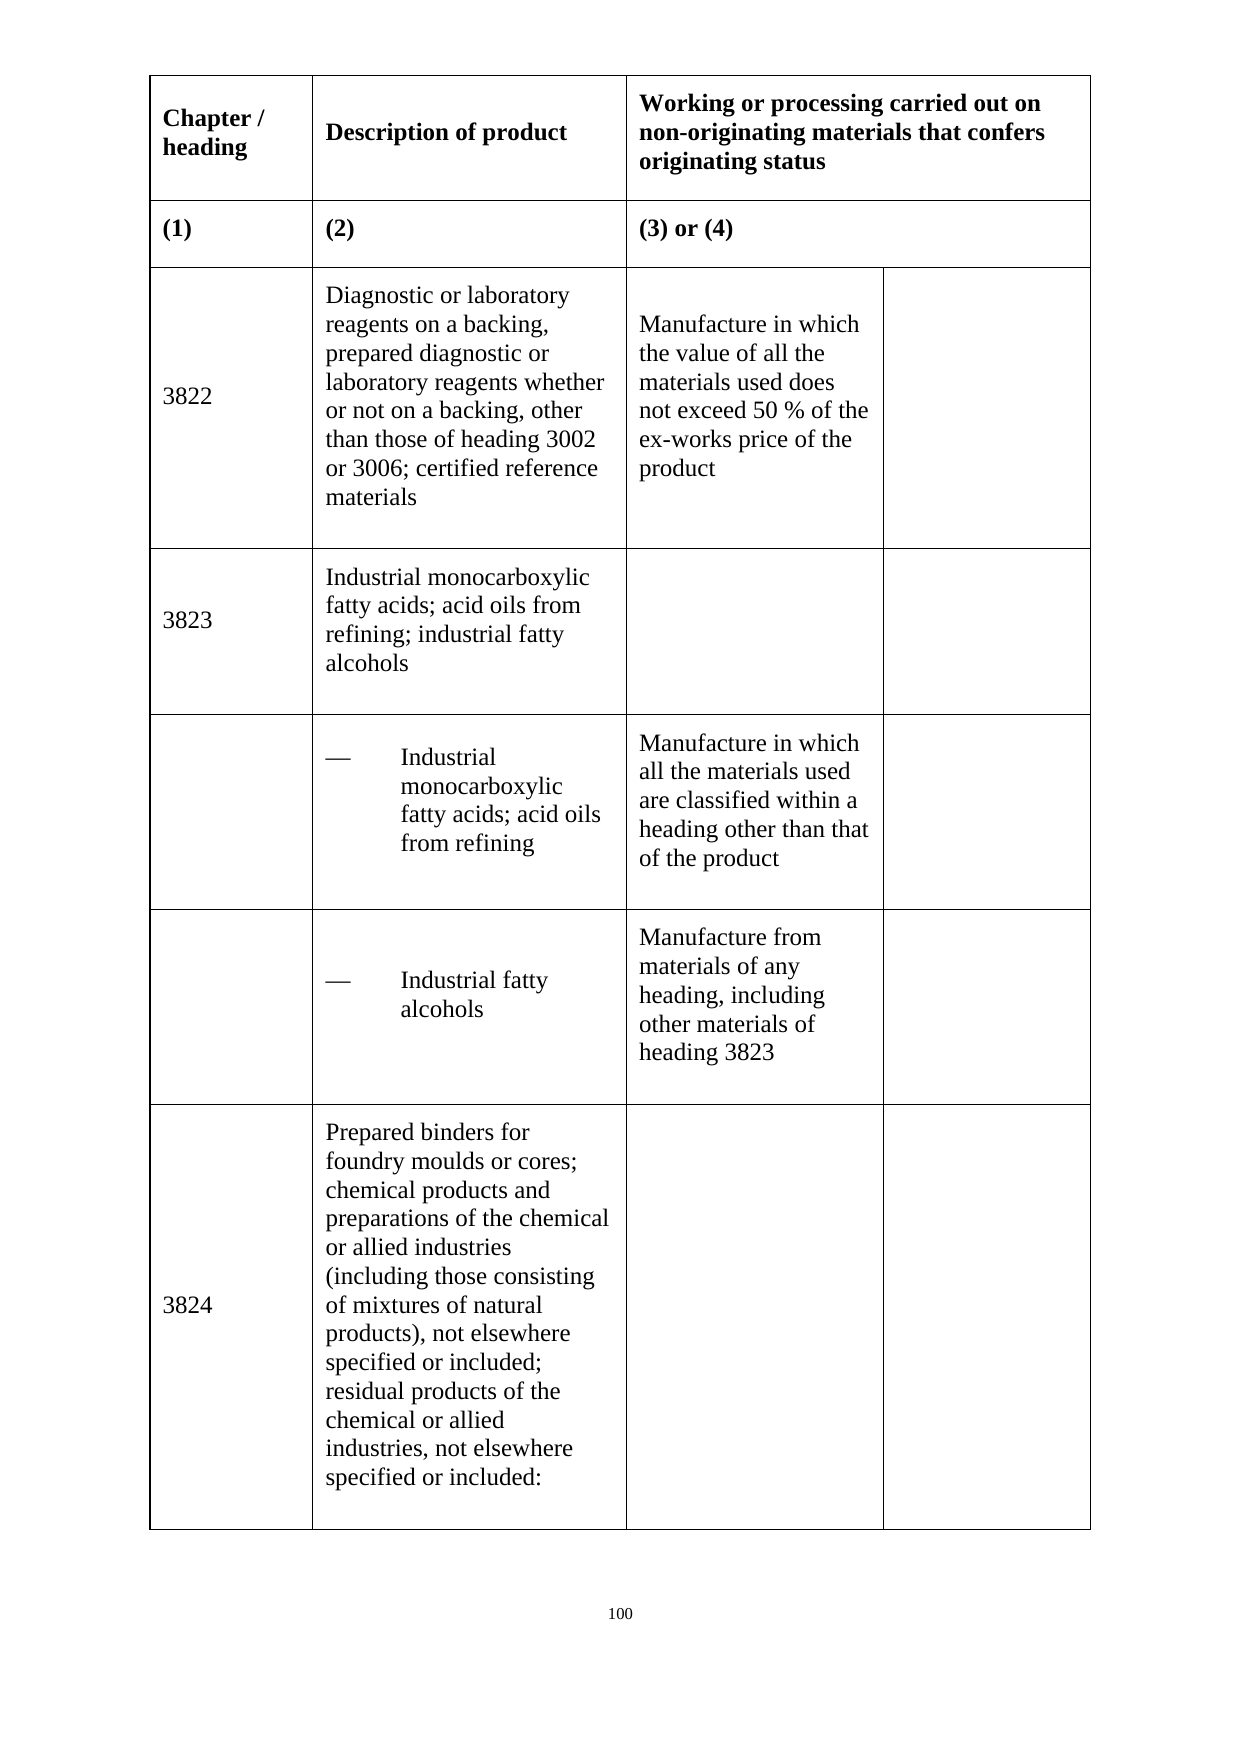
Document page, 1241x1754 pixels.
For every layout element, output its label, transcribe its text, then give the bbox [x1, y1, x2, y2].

table_cell [627, 1105, 883, 1528]
table_cell [884, 715, 1090, 909]
table_cell [151, 910, 312, 1104]
table_cell (1) [151, 201, 312, 267]
table_header Description of product [313, 76, 626, 200]
table_cell Prepared binders for foundry moulds or cores; chemical products and preparations of the chemical or allied industries (including those consisting of mixtures of natural products), not elsewhere specified or included; residual products of the chemical or allied industries, not elsewhere specified or included: [313, 1105, 626, 1528]
table_cell 3823 [151, 549, 312, 714]
table_cell (2) [313, 201, 626, 267]
table_cell [884, 1105, 1090, 1528]
table_cell (3) or (4) [627, 201, 1090, 267]
table_cell 3824 [151, 1105, 312, 1528]
table_cell Industrial monocarboxylic fatty acids; acid oils from refining; industrial fatty alcohols [313, 549, 626, 714]
table_cell [884, 268, 1090, 548]
table_header Working or processing carried out on non‐originating materials that confers originating status [627, 76, 1090, 200]
table_cell [151, 715, 312, 909]
table_cell 3822 [151, 268, 312, 548]
table_cell Diagnostic or laboratory reagents on a backing, prepared diagnostic or laboratory reagents whether or not on a backing, other than those of heading 3002 or 3006; certified reference materials [313, 268, 626, 548]
table_cell [627, 549, 883, 714]
table_cell [884, 910, 1090, 1104]
table_cell — Industrial monocarboxylic fatty acids; acid oils from refining [313, 715, 626, 909]
table_cell Manufacture in which all the materials used are classified within a heading other than that of the product [627, 715, 883, 909]
table_cell [884, 549, 1090, 714]
table_header Chapter / heading [151, 76, 312, 200]
table_cell Manufacture from materials of any heading, including other materials of heading 3823 [627, 910, 883, 1104]
table_cell Manufacture in which the value of all the materials used does not exceed 50 % of the ex‐works price of the product [627, 268, 883, 548]
table_cell — Industrial fatty alcohols [313, 910, 626, 1104]
